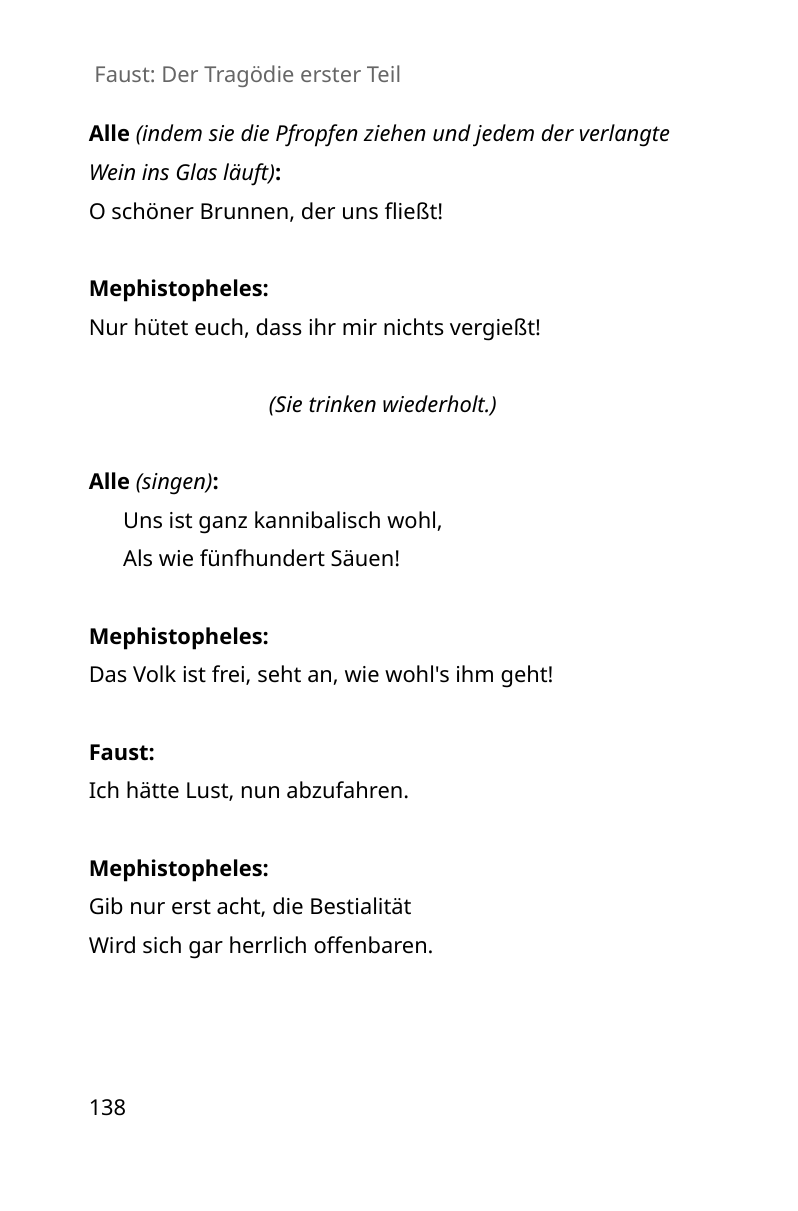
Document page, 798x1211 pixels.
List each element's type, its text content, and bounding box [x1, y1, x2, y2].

text (Sie trinken wiederholt.) [88, 368, 679, 419]
text Faust: Ich hätte Lust, nun abzufahren. [88, 716, 679, 805]
text Mephistopheles: Das Volk ist frei, seht an, wie wohl's ihm geht! [88, 600, 679, 689]
text Mephistopheles: Nur hütet euch, dass ihr mir nichts vergießt! [88, 252, 679, 341]
text Alle (singen): Uns ist ganz kannibalisch wohl, Als wie fünfhundert Säuen! [88, 439, 679, 573]
text Mephistopheles: Gib nur erst acht, die Bestialität Wird sich gar herrlich offenbaren. [88, 832, 679, 960]
text Alle (indem sie die Pfropfen ziehen und jedem der verlangte Wein ins Glas läuft): O schöner Brunnen, der uns fließt! [88, 118, 679, 225]
